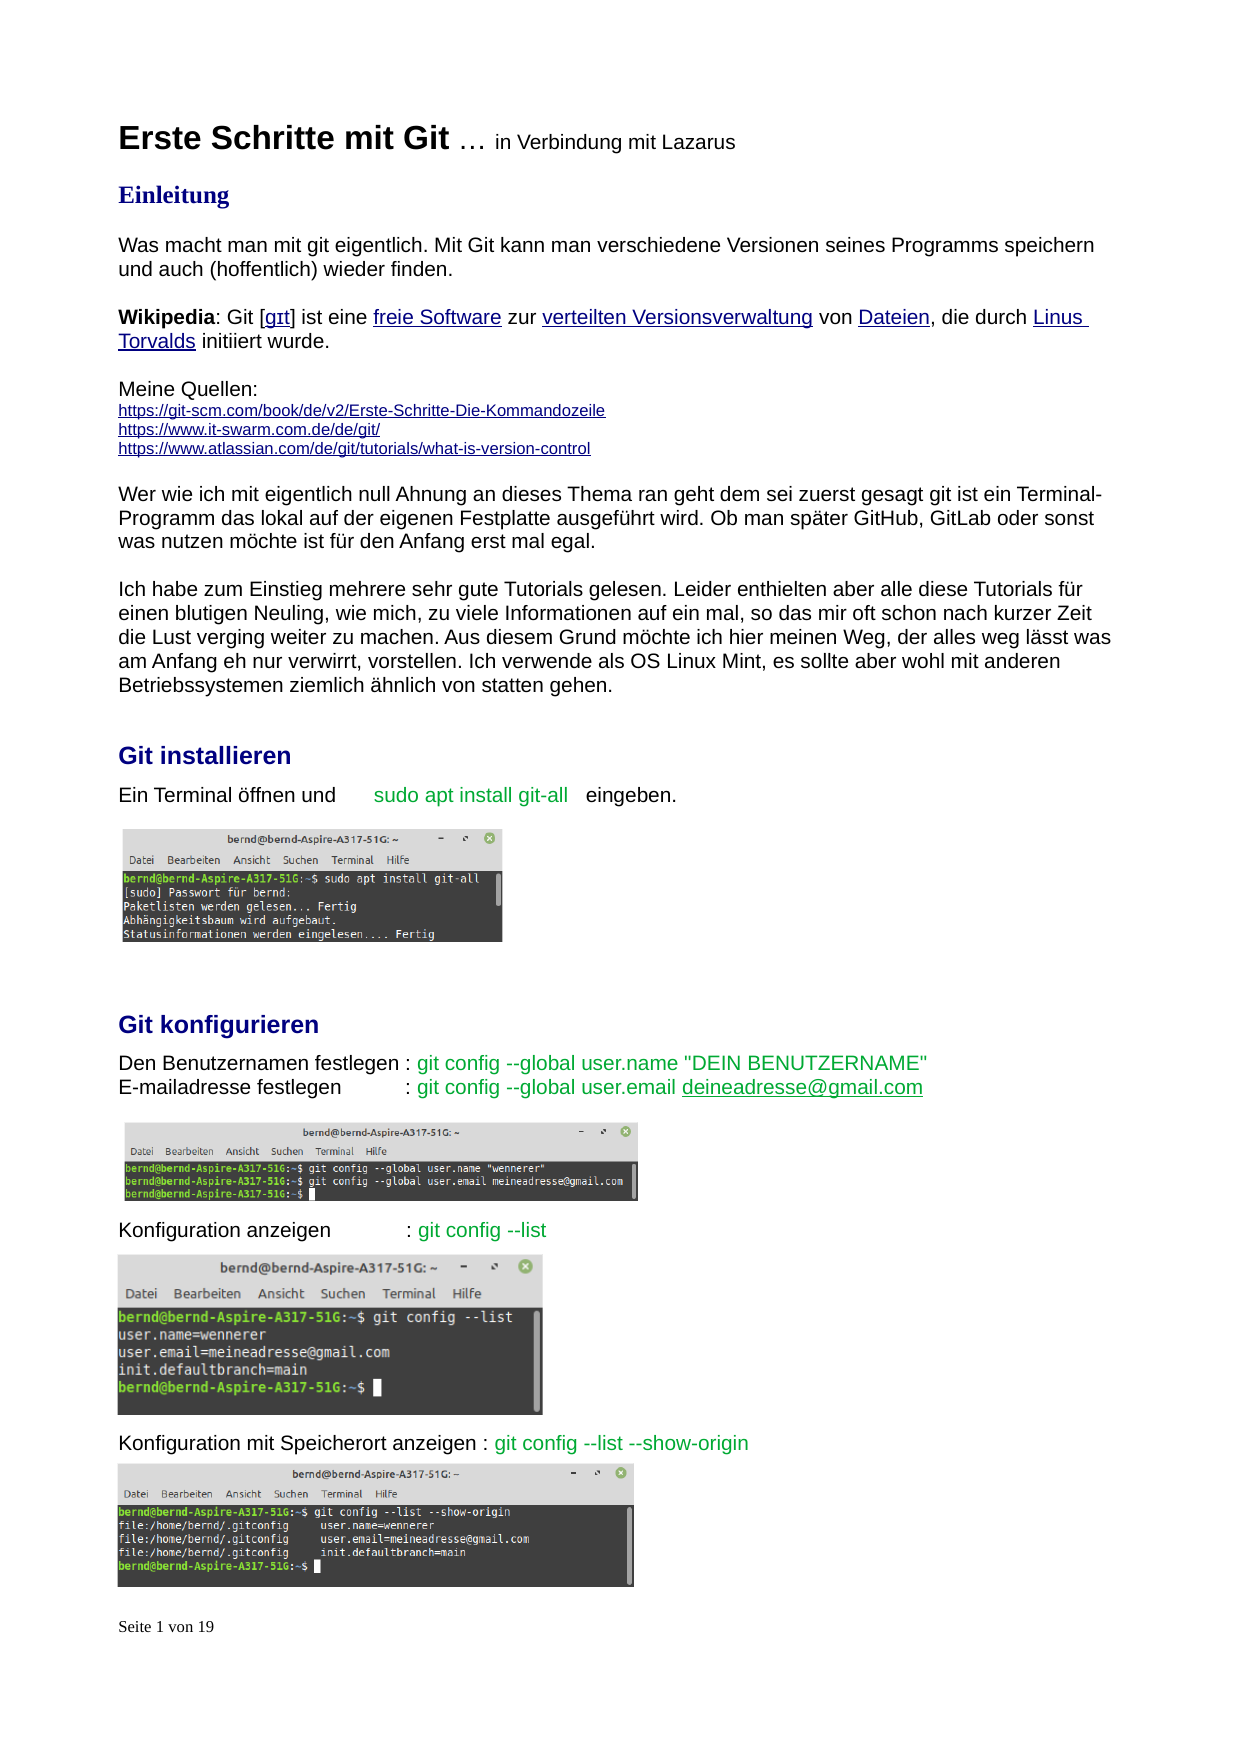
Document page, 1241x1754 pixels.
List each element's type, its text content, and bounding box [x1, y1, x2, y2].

text Konfiguration anzeigen : git config --list [118, 1217, 1122, 1241]
subtitle Git installieren [118, 741, 1122, 770]
text https://www.it-swarm.com.de/de/git/ [118, 419, 1122, 439]
text Ein Terminal öffnen und sudo apt install git-all eingeben. [118, 782, 1122, 808]
subtitle Git konfigurieren [118, 1010, 1122, 1039]
text Wikipedia: Git [ɡɪt] ist eine freie Software zur verteilten Versionsverwaltung von Dateien, die durch Linus Torvalds initiiert wurde. [118, 304, 1122, 352]
text https://git-scm.com/book/de/v2/Erste-Schritte-Die-Kommandozeile [118, 400, 1122, 419]
picture [117, 1254, 543, 1415]
text Wer wie ich mit eigentlich null Ahnung an dieses Thema ran geht dem sei zuerst gesagt git ist ein Terminal-Programm das lokal auf der eigenen Festplatte ausgeführt wird. Ob man später GitHub, GitLab oder sonst was nutzen möchte ist für den Anfang erst mal egal. [118, 481, 1122, 553]
text E-mailadresse festlegen : git config --global user.email deineadresse@gmail.com [118, 1075, 1122, 1099]
picture [122, 829, 503, 942]
text Den Benutzernamen festlegen : git config --global user.name "DEIN BENUTZERNAME" [118, 1051, 1122, 1075]
text Meine Quellen: [118, 376, 1122, 400]
text Ich habe zum Einstieg mehrere sehr gute Tutorials gelesen. Leider enthielten aber alle diese Tutorials für einen blutigen Neuling, wie mich, zu viele Informationen auf ein mal, so das mir oft schon nach kurzer Zeit die Lust verging weiter zu machen. Aus diesem Grund möchte ich hier meinen Weg, der alles weg lässt was am Anfang eh nur verwirrt, vorstellen. Ich verwende als OS Linux Mint, es sollte aber wohl mit anderen Betriebssystemen ziemlich ähnlich von statten gehen. [118, 577, 1122, 697]
text https://www.atlassian.com/de/git/tutorials/what-is-version-control [118, 439, 1122, 458]
picture [117, 1463, 634, 1587]
text Einleitung [118, 181, 1122, 209]
text Was macht man mit git eigentlich. Mit Git kann man verschiedene Versionen seines Programms speichern und auch (hoffentlich) wieder finden. [118, 233, 1122, 281]
text Erste Schritte mit Git … in Verbindung mit Lazarus [118, 118, 1122, 157]
picture [124, 1122, 638, 1201]
text Konfiguration mit Speicherort anzeigen : git config --list --show-origin [118, 1431, 1122, 1454]
